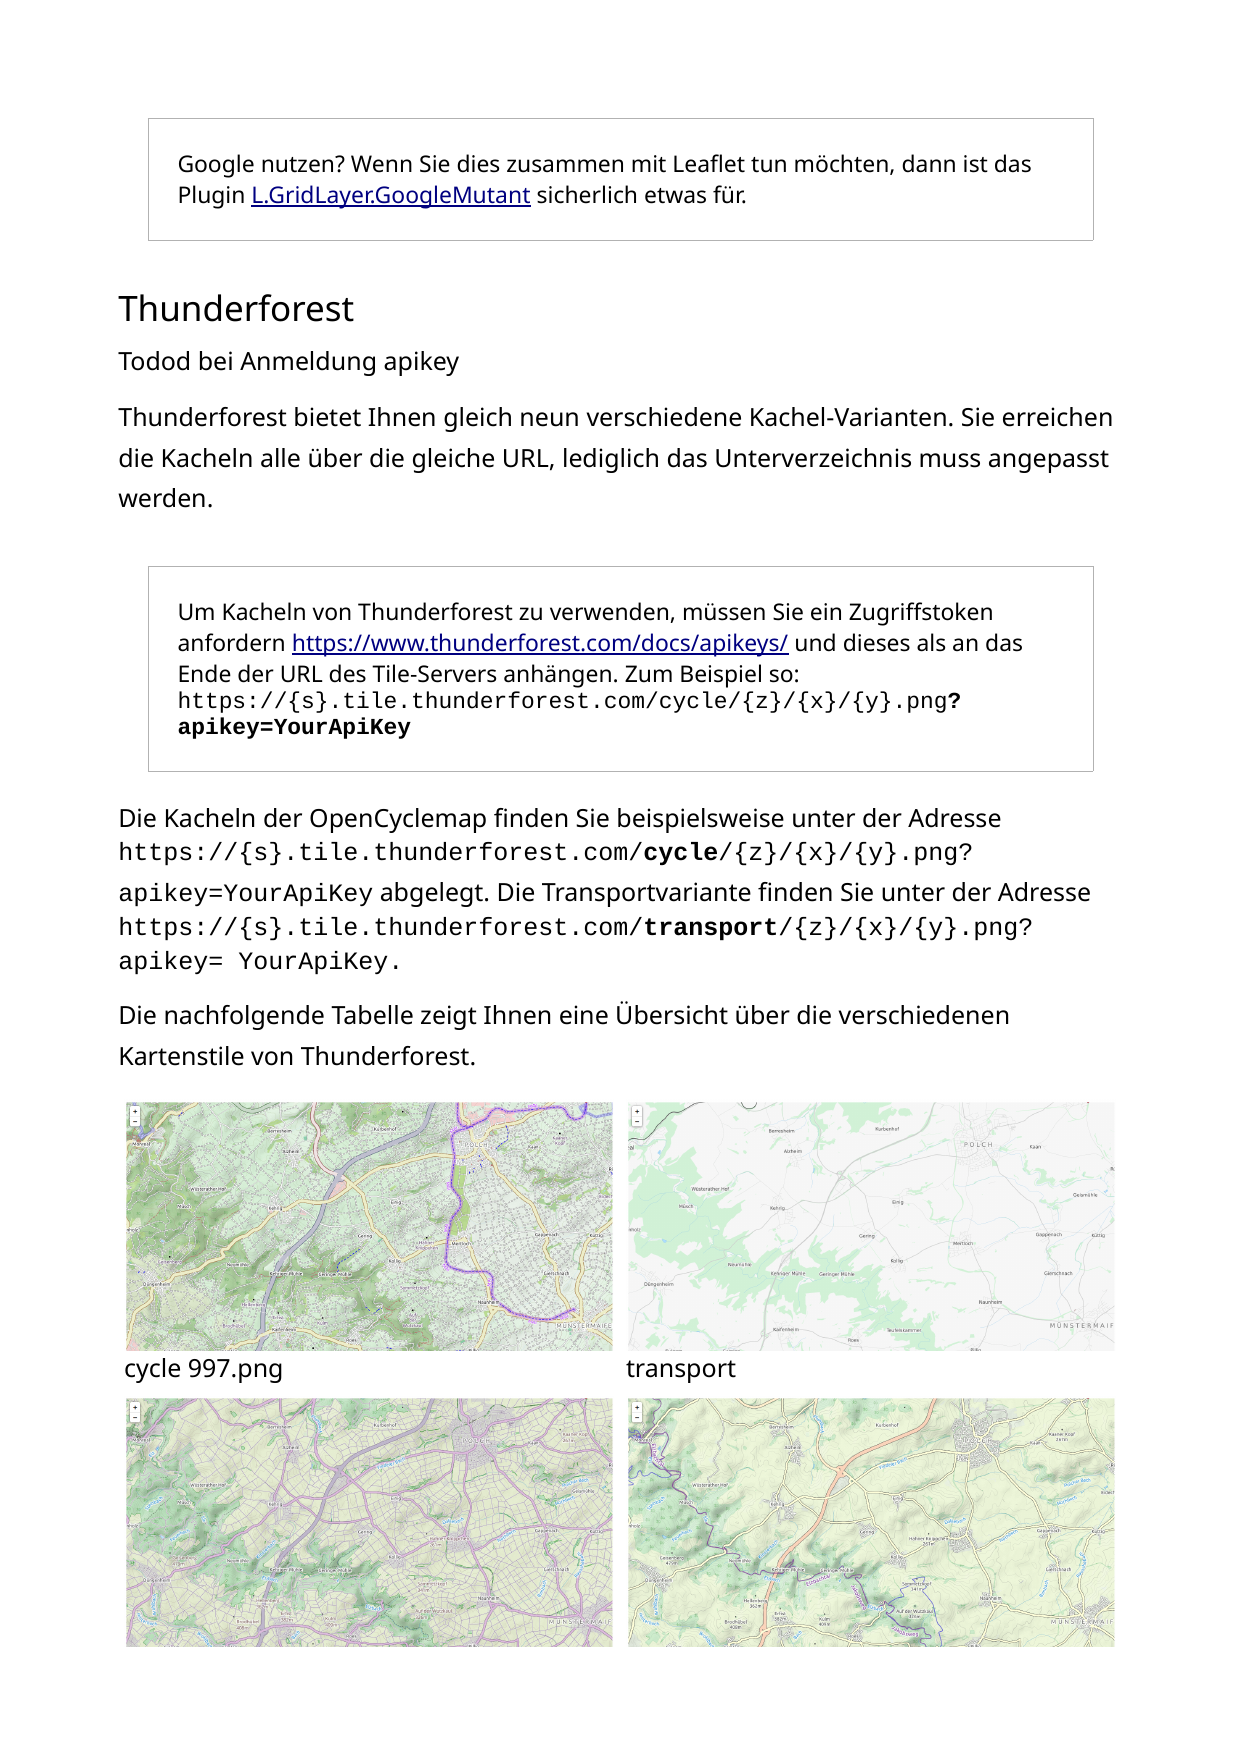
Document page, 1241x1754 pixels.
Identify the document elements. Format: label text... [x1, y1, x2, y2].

text Google nutzen? Wenn Sie dies zusammen mit Leaflet tun möchten, dann ist das Plugin L.GridLayer.GoogleMutant sicherlich etwas für. [149, 119, 1093, 240]
text Um Kacheln von Thunderforest zu verwenden, müssen Sie ein Zugriffstoken anfordern https://www.thunderforest.com/docs/apikeys/ und dieses als an das Ende der URL des Tile-Servers anhängen. Zum Beispiel so: https://{s}.tile.thunderforest.com/cycle/{z}/{x}/{y}.png?apikey=YourApiKey [149, 567, 1093, 771]
picture [123, 1099, 615, 1351]
text Die Kacheln der OpenCyclemap finden Sie beispielsweise unter der Adresse https://{s}.tile.thunderforest.com/cycle/{z}/{x}/{y}.png?apikey=YourApiKey abgelegt. Die Transportvariante finden Sie unter der Adresse https://{s}.tile.thunderforest.com/transport/{z}/{x}/{y}.png?apikey= YourApiKey. [118, 800, 1122, 977]
picture [625, 1396, 1117, 1647]
table_cell [118, 1390, 620, 1402]
table_header cycle 997.png [118, 1094, 620, 1390]
table_header transport [620, 1094, 1122, 1390]
picture [123, 1396, 615, 1647]
text Thunderforest bietet Ihnen gleich neun verschiedene Kachel-Varianten. Sie erreichen die Kacheln alle über die gleiche URL, lediglich das Unterverzeichnis muss angepasst werden. [118, 399, 1122, 515]
text Todod bei Anmeldung apikey [118, 344, 1122, 378]
table_cell [620, 1390, 1122, 1402]
text Die nachfolgende Tabelle zeigt Ihnen eine Übersicht über die verschiedenen Kartenstile von Thunderforest. [118, 997, 1122, 1072]
picture [625, 1099, 1117, 1351]
subtitle Thunderforest [118, 284, 1122, 332]
